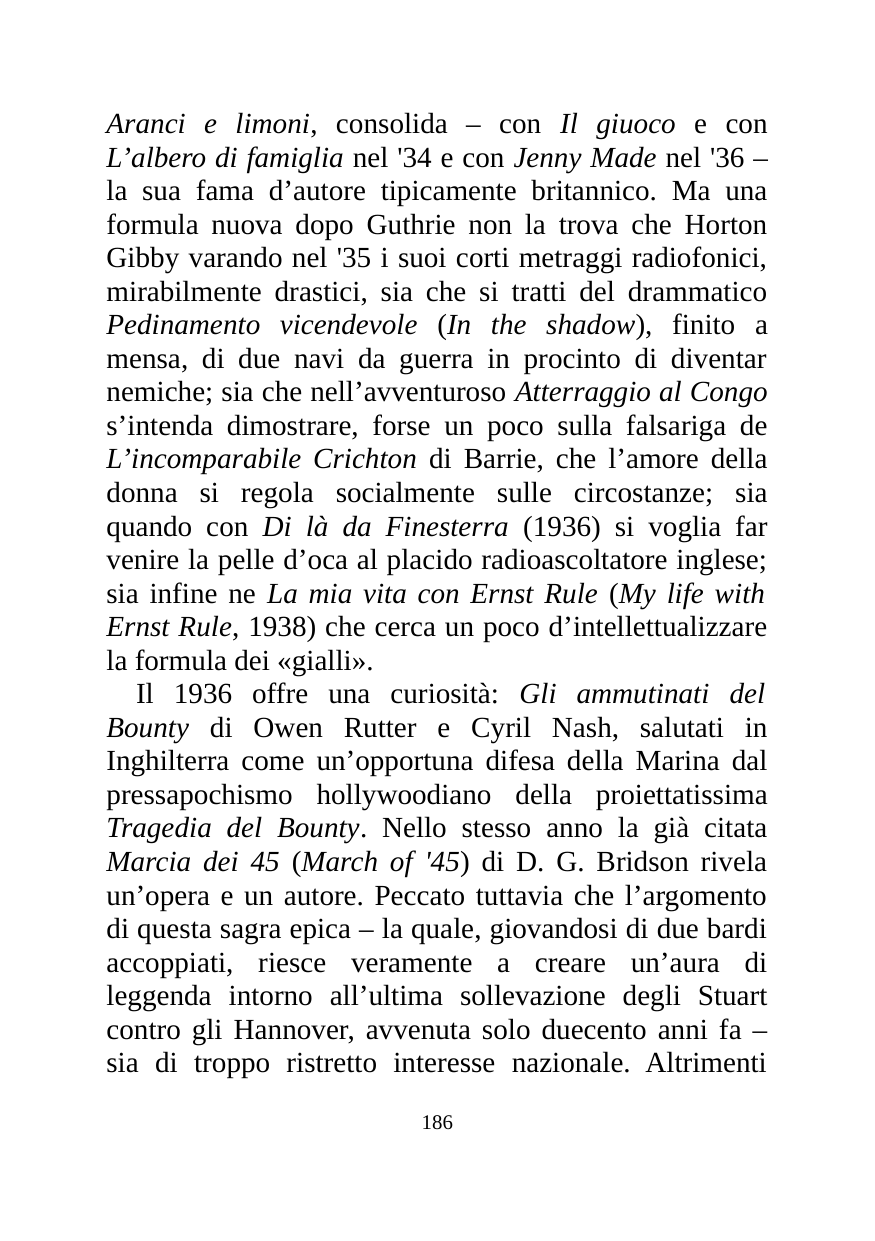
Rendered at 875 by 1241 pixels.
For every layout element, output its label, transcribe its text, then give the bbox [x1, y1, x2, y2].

text Aranci e limoni, consolida – con Il giuoco e con L’albero di famiglia nel '34 e con Jenny Made nel '36 – la sua fama d’autore tipicamente britannico. Ma una formula nuova dopo Guthrie non la trova che Horton Gibby varando nel '35 i suoi corti metraggi radiofonici, mirabilmente drastici, sia che si tratti del drammatico Pedinamento vicendevole (In the shadow), finito a mensa, di due navi da guerra in procinto di diventar nemiche; sia che nell’avventuroso Atterraggio al Congo s’intenda dimostrare, forse un poco sulla falsariga de L’incomparabile Crichton di Barrie, che l’amore della donna si regola socialmente sulle circostanze; sia quando con Di là da Finesterra (1936) si voglia far venire la pelle d’oca al placido radioascoltatore inglese; sia infine ne La mia vita con Ernst Rule (My life with Ernst Rule, 1938) che cerca un poco d’intellettualizzare la formula dei «gialli». [106, 106, 768, 676]
text Il 1936 offre una curiosità: Gli ammutinati del Bounty di Owen Rutter e Cyril Nash, salutati in Inghilterra come un’opportuna difesa della Marina dal pressapochismo hollywoodiano della proiettatissima Tragedia del Bounty. Nello stesso anno la già citata Marcia dei 45 (March of '45) di D. G. Bridson rivela un’opera e un autore. Peccato tuttavia che l’argomento di questa sagra epica – la quale, giovandosi di due bardi accoppiati, riesce veramente a creare un’aura di leggenda intorno all’ultima sollevazione degli Stuart contro gli Hannover, avvenuta solo duecento anni fa – sia di troppo ristretto interesse nazionale. Altrimenti [106, 676, 768, 1079]
